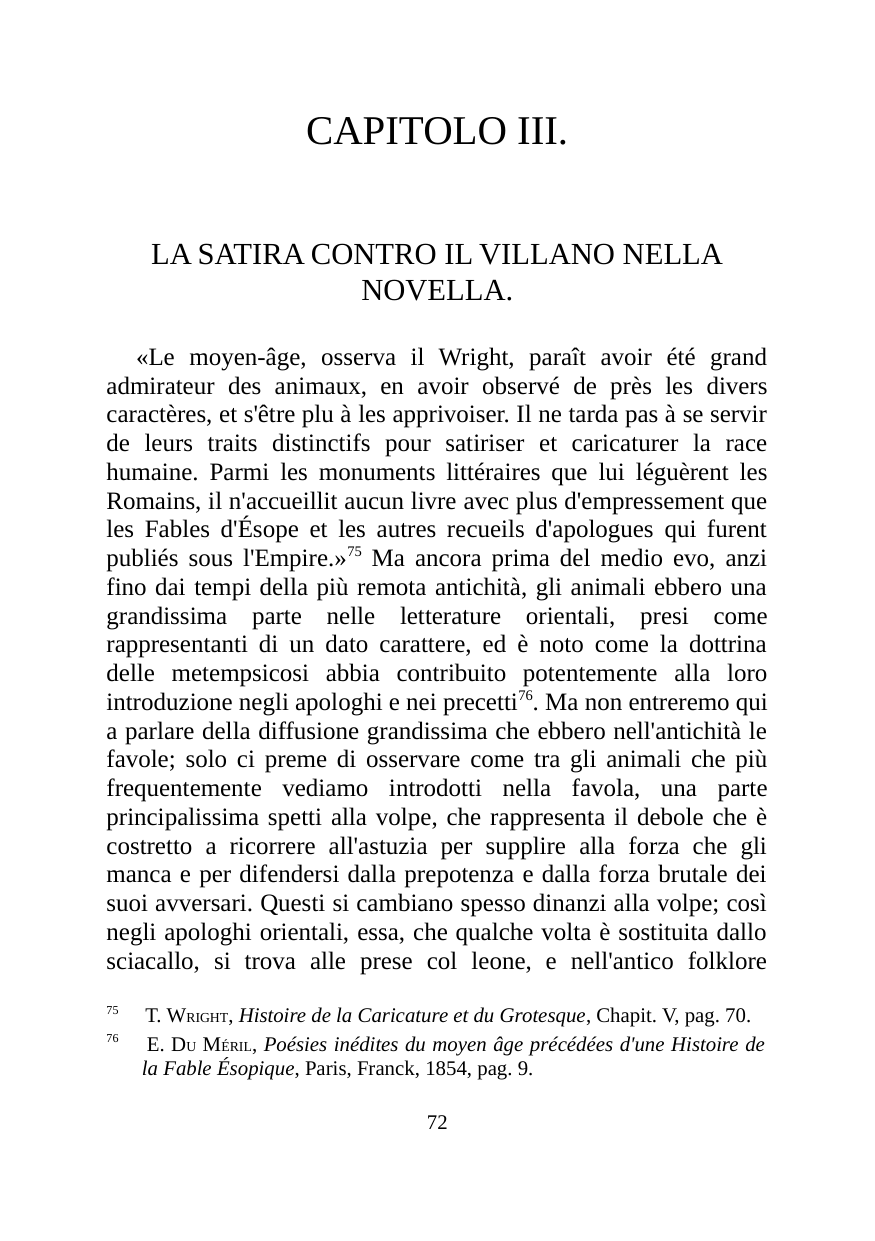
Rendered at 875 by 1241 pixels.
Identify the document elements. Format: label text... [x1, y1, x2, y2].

subtitle CAPITOLO III. [106, 106, 768, 153]
text T. Wright, Histoire de la Caricature et du Grotesque, Chapit. V, pag. 70. [106, 999, 768, 1028]
text E. Du Méril, Poésies inédites du moyen âge précédées d'une Histoire de la Fable Ésopique, Paris, Franck, 1854, pag. 9. [106, 1028, 768, 1080]
subtitle LA SATIRA CONTRO IL VILLANO NELLA NOVELLA. [106, 236, 768, 307]
text «Le moyen-âge, osserva il Wright, paraît avoir été grand admirateur des animaux, en avoir observé de près les divers caractères, et s'être plu à les apprivoiser. Il ne tarda pas à se servir de leurs traits distinctifs pour satiriser et caricaturer la race humaine. Parmi les monuments littéraires que lui léguèrent les Romains, il n'accueillit aucun livre avec plus d'empressement que les Fables d'Ésope et les autres recueils d'apologues qui furent publiés sous l'Empire.» Ma ancora prima del medio evo, anzi fino dai tempi della più remota antichità, gli animali ebbero una grandissima parte nelle letterature orientali, presi come rappresentanti di un dato carattere, ed è noto come la dottrina delle metempsicosi abbia contribuito potentemente alla loro introduzione negli apologhi e nei precetti. Ma non entreremo qui a parlare della diffusione grandissima che ebbero nell'antichità le favole; solo ci preme di osservare come tra gli animali che più frequentemente vediamo introdotti nella favola, una parte principalissima spetti alla volpe, che rappresenta il debole che è costretto a ricorrere all'astuzia per supplire alla forza che gli manca e per difendersi dalla prepotenza e dalla forza brutale dei suoi avversari. Questi si cambiano spesso dinanzi alla volpe; così negli apologhi orientali, essa, che qualche volta è sostituita dallo sciacallo, si trova alle prese col leone, e nell'antico folklore [106, 342, 768, 974]
